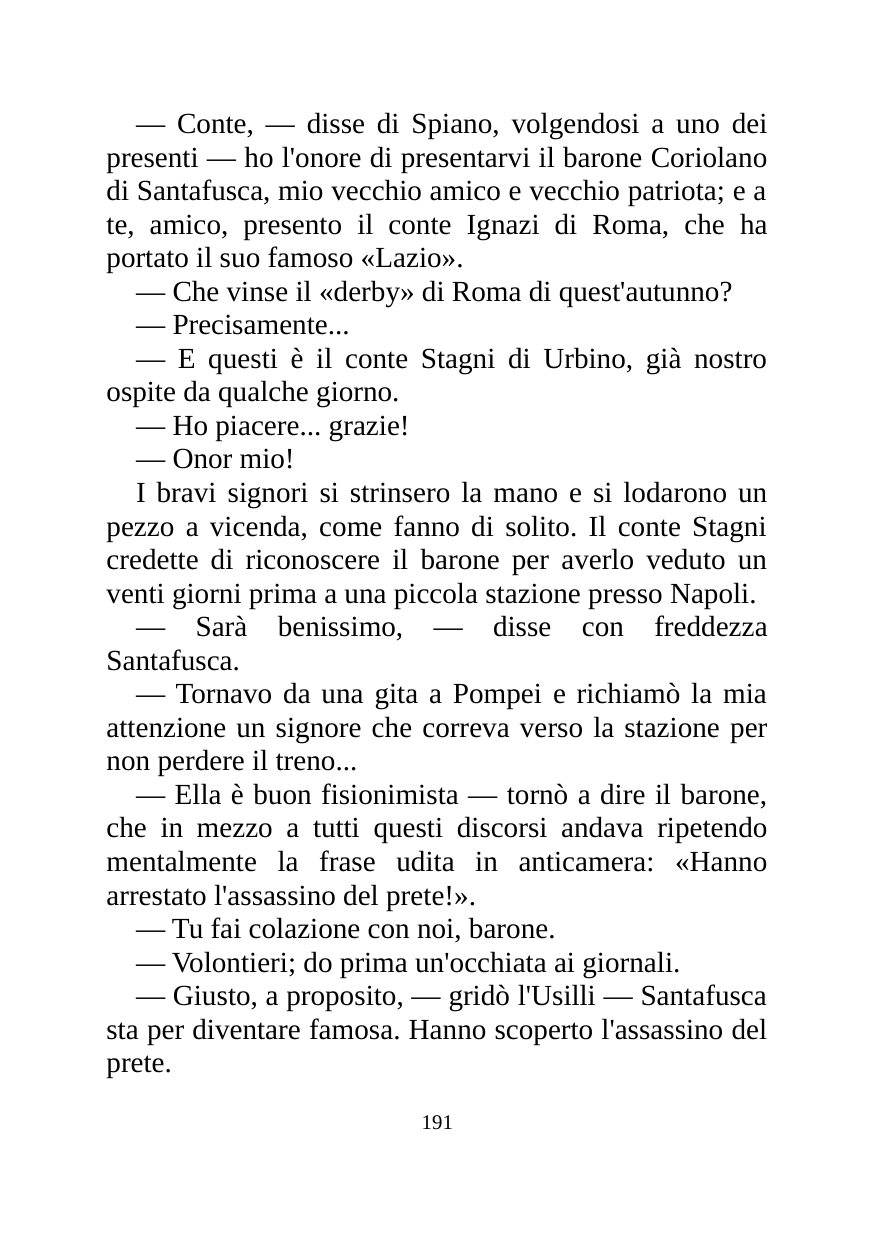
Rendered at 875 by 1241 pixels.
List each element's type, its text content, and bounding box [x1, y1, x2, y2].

text — Che vinse il «derby» di Roma di quest'autunno? [106, 274, 768, 307]
text — Tornavo da una gita a Pompei e richiamò la mia attenzione un signore che correva verso la stazione per non perdere il treno... [106, 676, 768, 777]
text — Sarà benissimo, — disse con freddezza Santafusca. [106, 609, 768, 676]
text I bravi signori si strinsero la mano e si lodarono un pezzo a vicenda, come fanno di solito. Il conte Stagni credette di riconoscere il barone per averlo veduto un venti giorni prima a una piccola stazione presso Napoli. [106, 475, 768, 609]
text — Giusto, a proposito, — gridò l'Usilli — Santafusca sta per diventare famosa. Hanno scoperto l'assassino del prete. [106, 978, 768, 1079]
text — Ho piacere... grazie! [106, 408, 768, 442]
text — E questi è il conte Stagni di Urbino, già nostro ospite da qualche giorno. [106, 341, 768, 408]
text — Precisamente... [106, 307, 768, 341]
text — Ella è buon fisionimista — tornò a dire il barone, che in mezzo a tutti questi discorsi andava ripetendo mentalmente la frase udita in anticamera: «Hanno arrestato l'assassino del prete!». [106, 777, 768, 911]
text — Volontieri; do prima un'occhiata ai giornali. [106, 945, 768, 978]
text — Onor mio! [106, 442, 768, 475]
text — Tu fai colazione con noi, barone. [106, 911, 768, 945]
text — Conte, — disse di Spiano, volgendosi a uno dei presenti — ho l'onore di presentarvi il barone Coriolano di Santafusca, mio vecchio amico e vecchio patriota; e a te, amico, presento il conte Ignazi di Roma, che ha portato il suo famoso «Lazio». [106, 106, 768, 274]
